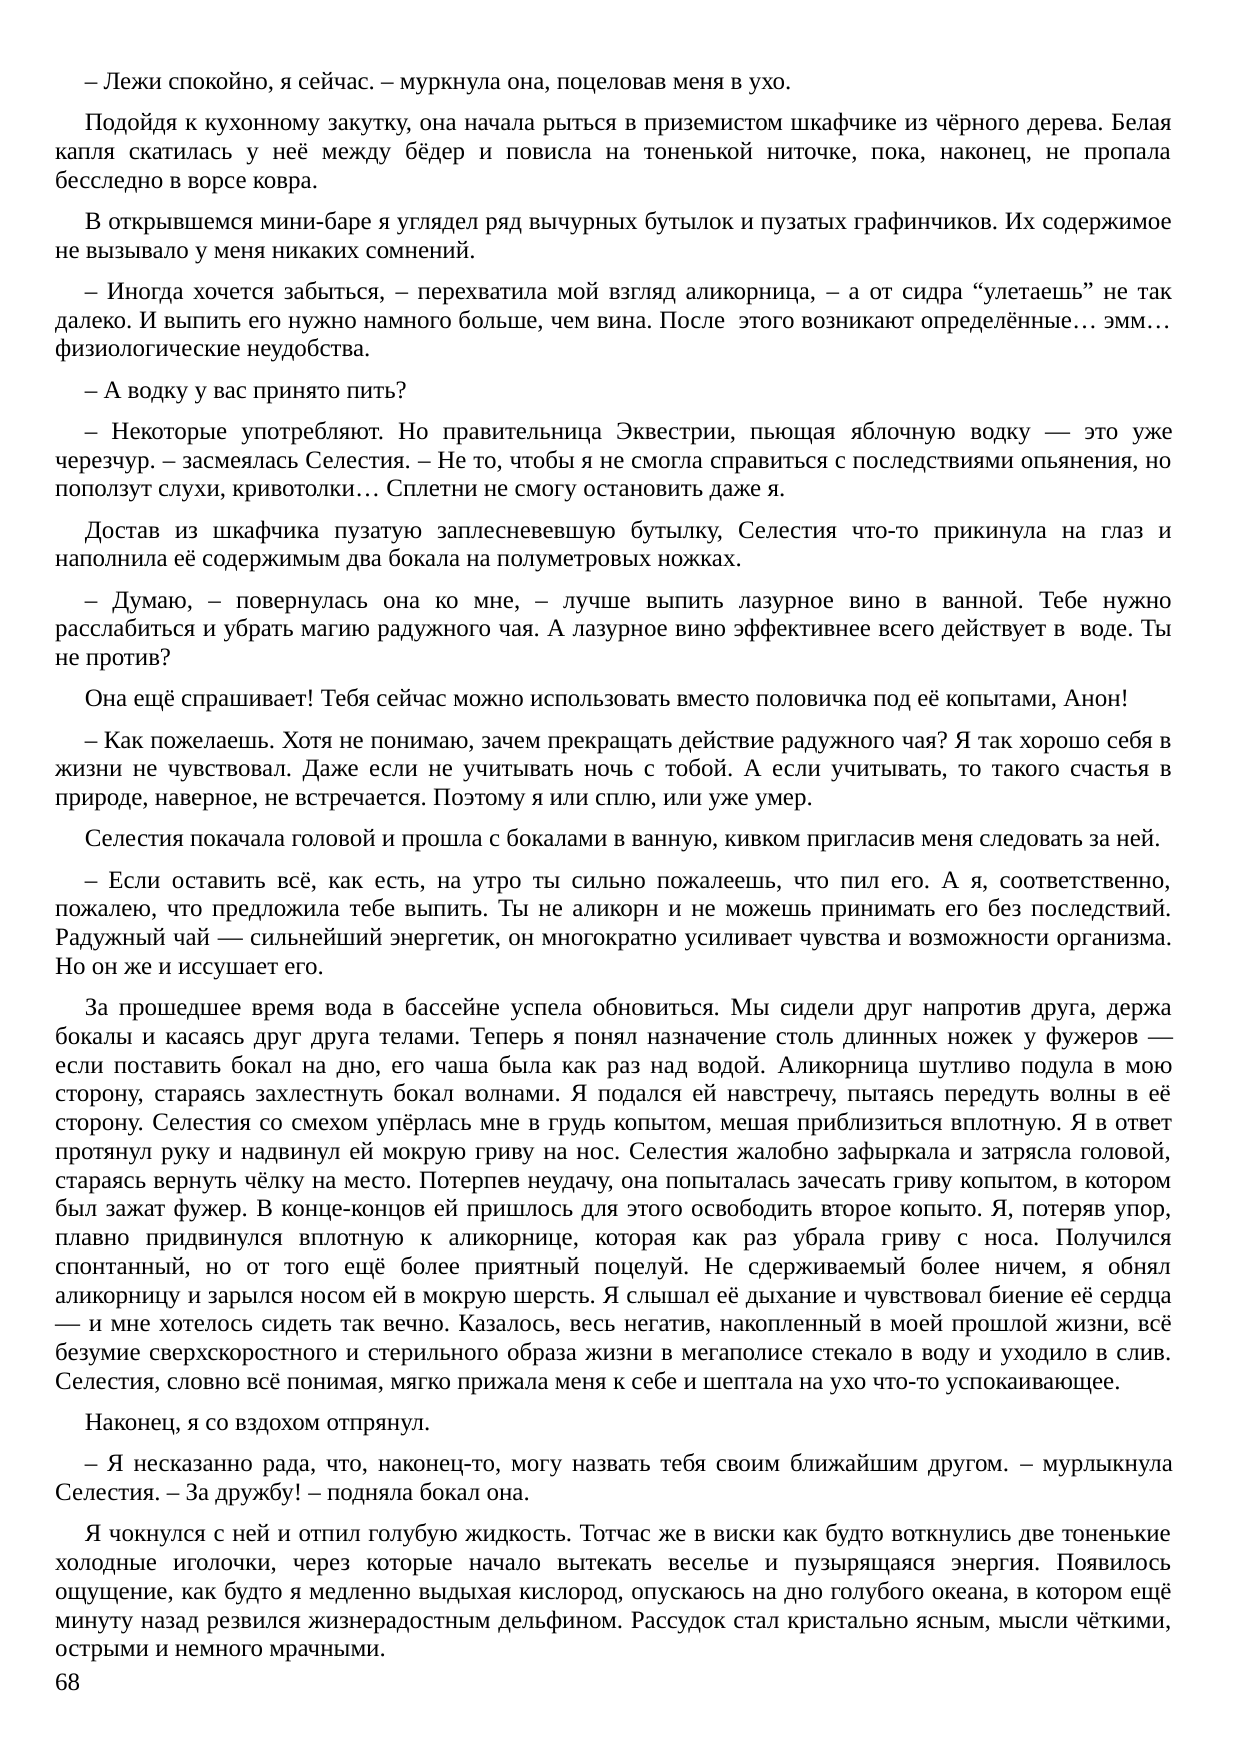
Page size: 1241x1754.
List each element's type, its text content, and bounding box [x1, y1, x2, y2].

text За прошедшее время вода в бассейне успела обновиться. Мы сидели друг напротив друга, держа бокалы и касаясь друг друга телами. Теперь я понял назначение столь длинных ножек у фужеров — если поставить бокал на дно, его чаша была как раз над водой. Аликорница шутливо подула в мою сторону, стараясь захлестнуть бокал волнами. Я подался ей навстречу, пытаясь передуть волны в её сторону. Селестия со смехом упёрлась мне в грудь копытом, мешая приблизиться вплотную. Я в ответ протянул руку и надвинул ей мокрую гриву на нос. Селестия жалобно зафыркала и затрясла головой, стараясь вернуть чёлку на место. Потерпев неудачу, она попыталась зачесать гриву копытом, в котором был зажат фужер. В конце-концов ей пришлось для этого освободить второе копыто. Я, потеряв упор, плавно придвинулся вплотную к аликорнице, которая как раз убрала гриву с носа. Получился спонтанный, но от того ещё более приятный поцелуй. Не сдерживаемый более ничем, я обнял аликорницу и зарылся носом ей в мокрую шерсть. Я слышал её дыхание и чувствовал биение её сердца — и мне хотелось сидеть так вечно. Казалось, весь негатив, накопленный в моей прошлой жизни, всё безумие сверхскоростного и стерильного образа жизни в мегаполисе стекало в воду и уходило в слив. Селестия, словно всё понимая, мягко прижала меня к себе и шептала на ухо что-то успокаивающее. [55, 992, 1173, 1395]
text – Как пожелаешь. Хотя не понимаю, зачем прекращать действие радужного чая? Я так хорошо себя в жизни не чувствовал. Даже если не учитывать ночь с тобой. А если учитывать, то такого счастья в природе, наверное, не встречается. Поэтому я или сплю, или уже умер. [55, 725, 1173, 811]
text Достав из шкафчика пузатую заплесневевшую бутылку, Селестия что-то прикинула на глаз и наполнила её содержимым два бокала на полуметровых ножках. [55, 515, 1173, 572]
text Селестия покачала головой и прошла с бокалами в ванную, кивком пригласив меня следовать за ней. [55, 823, 1173, 852]
text – Лежи спокойно, я сейчас. – муркнула она, поцеловав меня в ухо. [55, 66, 1173, 95]
text – Думаю, – повернулась она ко мне, – лучше выпить лазурное вино в ванной. Тебе нужно расслабиться и убрать магию радужного чая. А лазурное вино эффективнее всего действует в воде. Ты не против? [55, 585, 1173, 671]
text – Иногда хочется забыться, – перехватила мой взгляд аликорница, – а от сидра “улетаешь” не так далеко. И выпить его нужно намного больше, чем вина. После этого возникают определённые… эмм… физиологические неудобства. [55, 276, 1173, 362]
text – Я несказанно рада, что, наконец-то, могу назвать тебя своим ближайшим другом. – мурлыкнула Селестия. – За дружбу! – подняла бокал она. [55, 1448, 1173, 1506]
text – Некоторые употребляют. Но правительница Эквестрии, пьющая яблочную водку — это уже черезчур. – засмеялась Селестия. – Не то, чтобы я не смогла справиться с последствиями опьянения, но поползут слухи, кривотолки… Сплетни не смогу остановить даже я. [55, 416, 1173, 502]
text Наконец, я со вздохом отпрянул. [55, 1407, 1173, 1436]
text – А водку у вас принято пить? [55, 375, 1173, 403]
text Подойдя к кухонному закутку, она начала рыться в приземистом шкафчике из чёрного дерева. Белая капля скатилась у неё между бёдер и повисла на тоненькой ниточке, пока, наконец, не пропала бесследно в ворсе ковра. [55, 107, 1173, 193]
text – Если оставить всё, как есть, на утро ты сильно пожалеешь, что пил его. А я, соответственно, пожалею, что предложила тебе выпить. Ты не аликорн и не можешь принимать его без последствий. Радужный чай — сильнейший энергетик, он многократно усиливает чувства и возможности организма. Но он же и иссушает его. [55, 865, 1173, 980]
text В открывшемся мини-баре я углядел ряд вычурных бутылок и пузатых графинчиков. Их содержимое не вызывало у меня никаких сомнений. [55, 206, 1173, 263]
text Я чокнулся с ней и отпил голубую жидкость. Тотчас же в виски как будто воткнулись две тоненькие холодные иголочки, через которые начало вытекать веселье и пузырящаяся энергия. Появилось ощущение, как будто я медленно выдыхая кислород, опускаюсь на дно голубого океана, в котором ещё минуту назад резвился жизнерадостным дельфином. Рассудок стал кристально ясным, мысли чёткими, острыми и немного мрачными. [55, 1518, 1173, 1662]
text Она ещё спрашивает! Тебя сейчас можно использовать вместо половичка под её копытами, Анон! [55, 683, 1173, 712]
